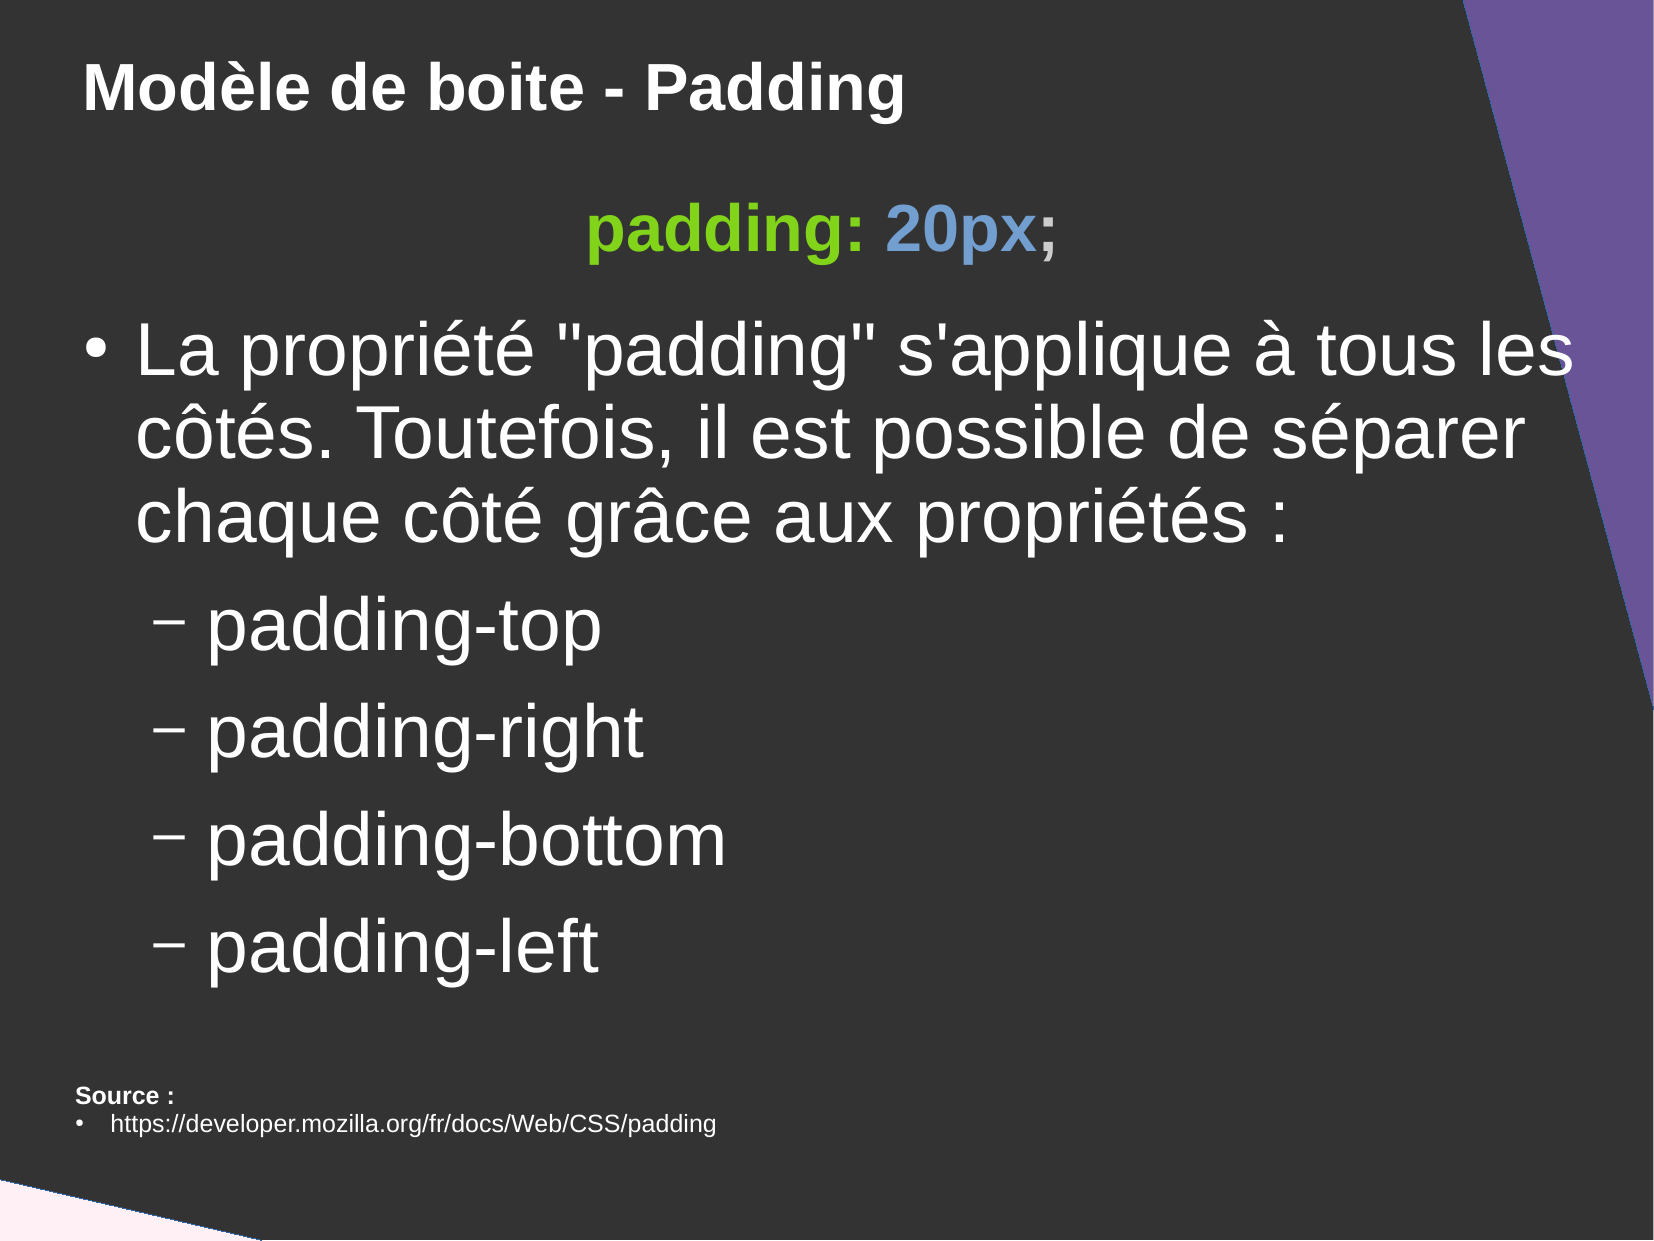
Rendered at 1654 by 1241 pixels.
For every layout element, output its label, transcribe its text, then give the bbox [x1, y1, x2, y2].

text_box padding: 20px; [570, 183, 1083, 290]
title Modèle de boite - Padding [82, 49, 1571, 130]
text_box Source : https://developer.mozilla.org/fr/docs/Web/CSS/padding [60, 1074, 1546, 1217]
text_box [0, 1179, 265, 1241]
text_box [1463, 0, 1654, 710]
list La propriété "padding" s'applique à tous les côtés. Toutefois, il est possible de séparer chaque côté grâce aux propriétés : padding-top padding-right padding-bottom padding-left [64, 307, 1604, 1063]
